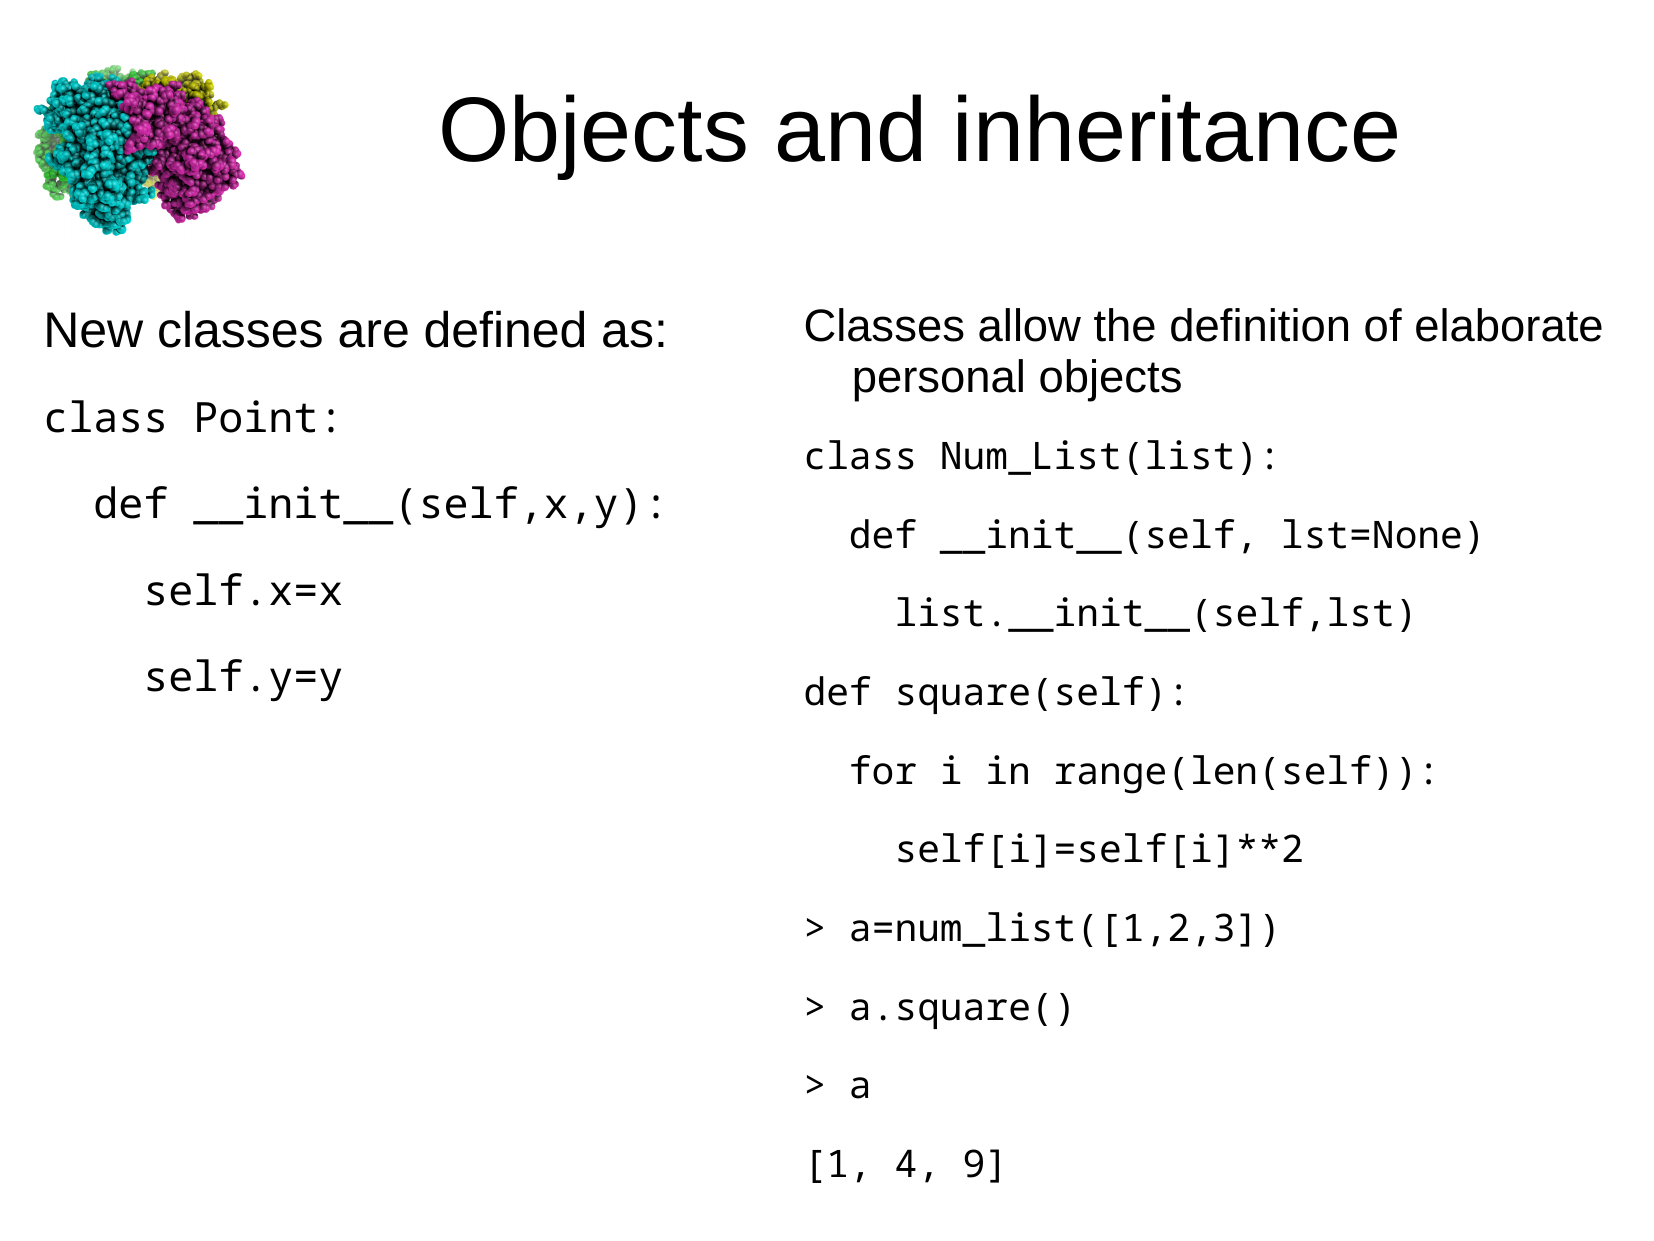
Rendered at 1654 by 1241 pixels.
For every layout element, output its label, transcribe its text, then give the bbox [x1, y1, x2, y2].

list Classes allow the definition of elaborate personal objects class Num_List(list): def __init__(self, lst=None) list.__init__(self,lst) def square(self): for i in range(len(self)): self[i]=self[i]**2 > a=num_list([1,2,3]) > a.square() > a [1, 4, 9] [787, 300, 1613, 1190]
title Objects and inheritance [270, 25, 1571, 233]
list New classes are defined as: class Point: def __init__(self,x,y): self.x=x self.y=y [25, 302, 787, 1106]
picture [27, 59, 253, 240]
